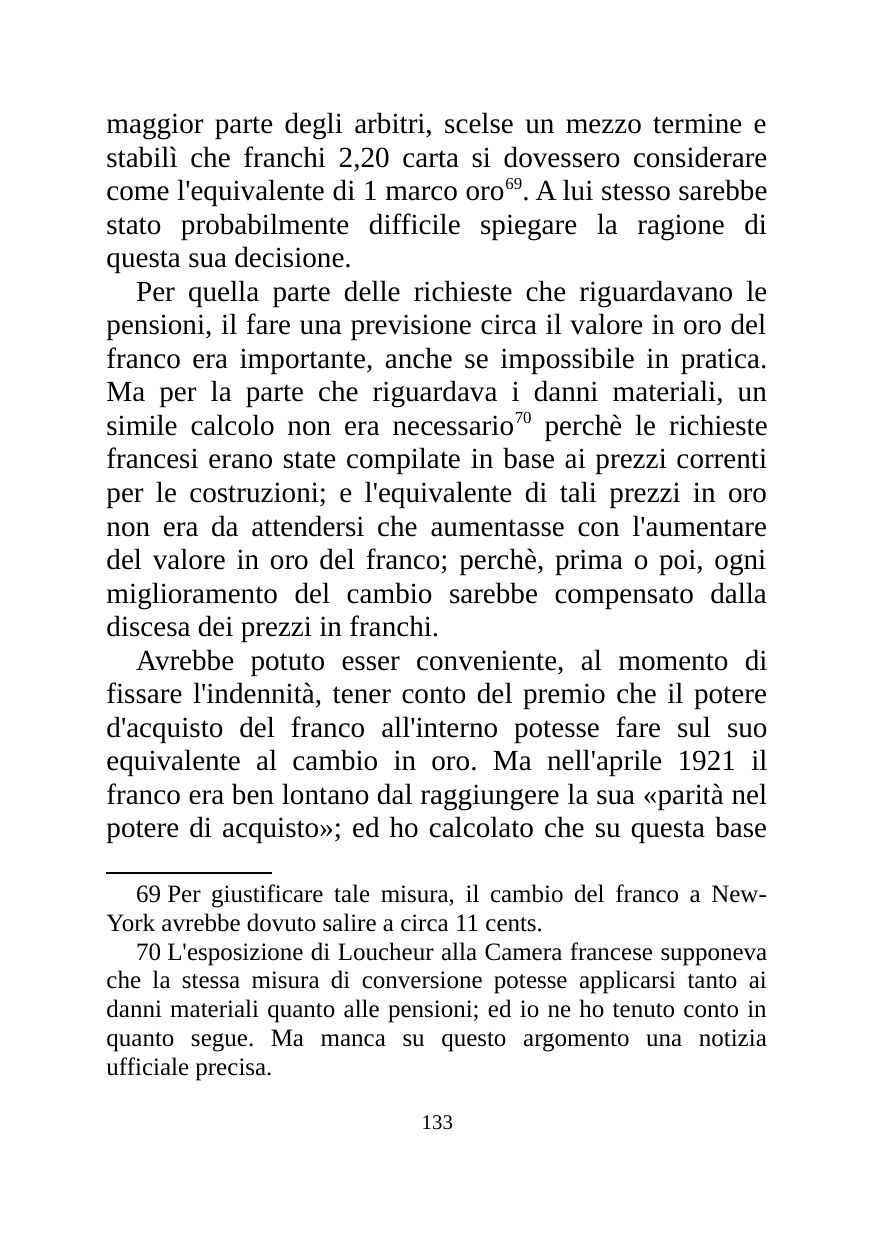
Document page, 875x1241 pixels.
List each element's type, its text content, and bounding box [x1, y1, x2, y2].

text Per quella parte delle richieste che riguardavano le pensioni, il fare una previsione circa il valore in oro del franco era importante, anche se impossibile in pratica. Ma per la parte che riguardava i danni materiali, un simile calcolo non era necessario perchè le richieste francesi erano state compilate in base ai prezzi correnti per le costruzioni; e l'equivalente di tali prezzi in oro non era da attendersi che aumentasse con l'aumentare del valore in oro del franco; perchè, prima o poi, ogni miglioramento del cambio sarebbe compensato dalla discesa dei prezzi in franchi. [106, 274, 768, 643]
text Avrebbe potuto esser conveniente, al momento di fissare l'indennità, tener conto del premio che il potere d'acquisto del franco all'interno potesse fare sul suo equivalente al cambio in oro. Ma nell'aprile 1921 il franco era ben lontano dal raggiungere la sua «parità nel potere di acquisto»; ed ho calcolato che su questa base [106, 643, 768, 844]
text L'esposizione di Loucheur alla Camera francese supponeva che la stessa misura di conversione potesse applicarsi tanto ai danni materiali quanto alle pensioni; ed io ne ho tenuto conto in quanto segue. Ma manca su questo argomento una notizia ufficiale precisa. [106, 937, 768, 1080]
text Per giustificare tale misura, il cambio del franco a New-York avrebbe dovuto salire a circa 11 cents. [106, 879, 768, 937]
text maggior parte degli arbitri, scelse un mezzo termine e stabilì che franchi 2,20 carta si dovessero considerare come l'equivalente di 1 marco oro. A lui stesso sarebbe stato probabilmente difficile spiegare la ragione di questa sua decisione. [106, 106, 768, 274]
